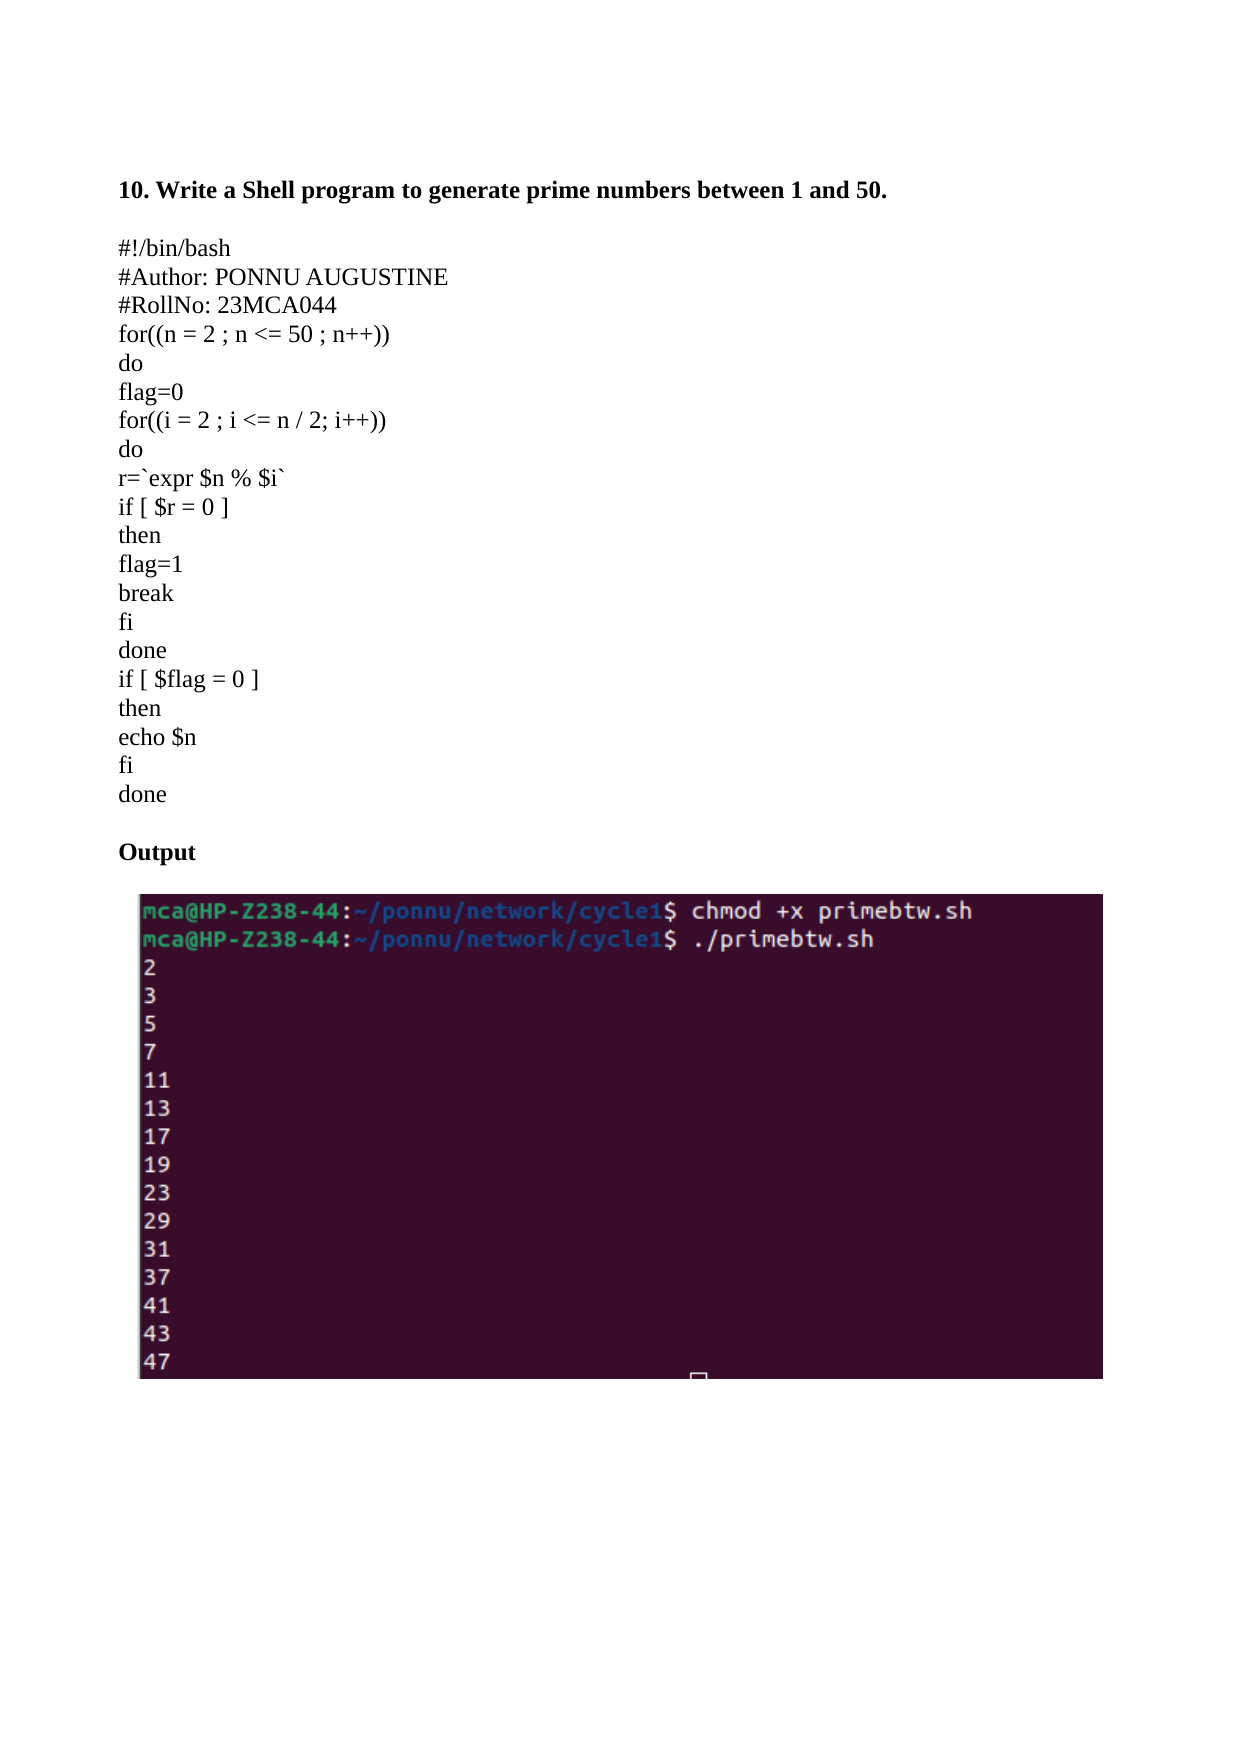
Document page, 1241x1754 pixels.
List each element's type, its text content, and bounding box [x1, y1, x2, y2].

text #Author: PONNU AUGUSTINE [118, 262, 1122, 291]
text then [118, 521, 1122, 549]
text for((i = 2 ; i <= n / 2; i++)) [118, 406, 1122, 434]
text do [118, 434, 1122, 463]
text flag=0 [118, 377, 1122, 406]
text do [118, 348, 1122, 377]
text if [ $r = 0 ] [118, 492, 1122, 521]
text done [118, 779, 1122, 808]
text then [118, 693, 1122, 722]
text #!/bin/bash [118, 233, 1122, 262]
text fi [118, 751, 1122, 779]
text for((n = 2 ; n <= 50 ; n++)) [118, 319, 1122, 348]
text if [ $flag = 0 ] [118, 664, 1122, 693]
text #RollNo: 23MCA044 [118, 291, 1122, 319]
text r=`expr $n % $i` [118, 463, 1122, 492]
text Output [118, 837, 1122, 866]
picture [137, 894, 1103, 1379]
text fi [118, 607, 1122, 636]
text break [118, 578, 1122, 607]
text 10. Write a Shell program to generate prime numbers between 1 and 50. [118, 176, 1122, 204]
text echo $n [118, 722, 1122, 751]
text done [118, 636, 1122, 664]
text flag=1 [118, 549, 1122, 578]
